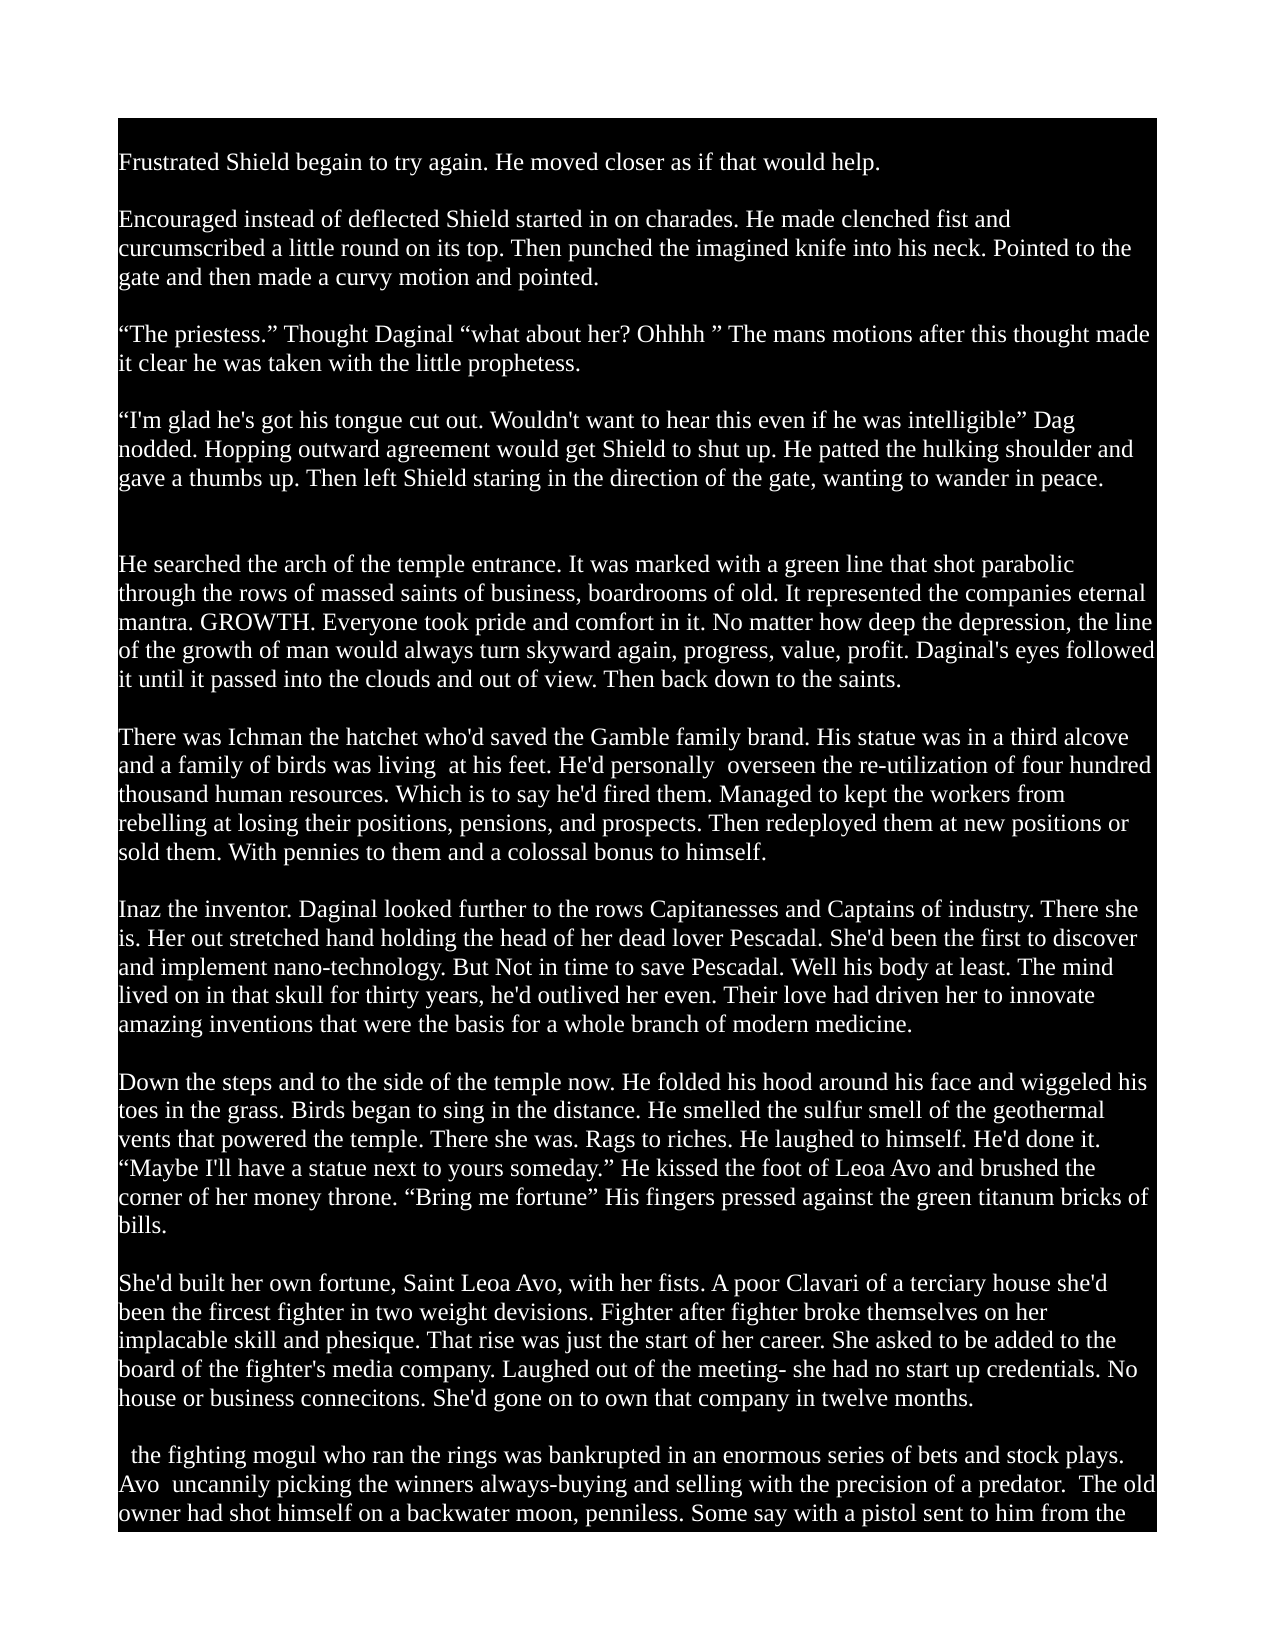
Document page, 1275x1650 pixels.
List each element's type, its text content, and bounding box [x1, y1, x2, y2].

text “I'm glad he's got his tongue cut out. Wouldn't want to hear this even if he was intelligible” Dag nodded. Hopping outward agreement would get Shield to shut up. He patted the hulking shoulder and gave a thumbs up. Then left Shield staring in the direction of the gate, wanting to wander in peace. He searched the arch of the temple entrance. It was marked with a green line that shot parabolic through the rows of massed saints of business, boardrooms of old. It represented the companies eternal mantra. GROWTH. Everyone took pride and comfort in it. No matter how deep the depression, the line of the growth of man would always turn skyward again, progress, value, profit. Daginal's eyes followed it until it passed into the clouds and out of view. Then back down to the saints. [118, 406, 1157, 693]
text Inaz the inventor. Daginal looked further to the rows Capitanesses and Captains of industry. There she is. Her out stretched hand holding the head of her dead lover Pescadal. She'd been the first to discover and implement nano-technology. But Not in time to save Pescadal. Well his body at least. The mind lived on in that skull for thirty years, he'd outlived her even. Their love had driven her to innovate amazing inventions that were the basis for a whole branch of modern medicine. [118, 894, 1157, 1038]
text Frustrated Shield begain to try again. He moved closer as if that would help. Encouraged instead of deflected Shield started in on charades. He made clenched fist and curcumscribed a little round on its top. Then punched the imagined knife into his neck. Pointed to the gate and then made a curvy motion and pointed. “The priestess.” Thought Daginal “what about her? Ohhhh ” The mans motions after this thought made it clear he was taken with the little prophetess. [118, 147, 1157, 377]
text There was Ichman the hatchet who'd saved the Gamble family brand. His statue was in a third alcove and a family of birds was living at his feet. He'd personally overseen the re-utilization of four hundred thousand human resources. Which is to say he'd fired them. Managed to kept the workers from rebelling at losing their positions, pensions, and prospects. Then redeployed them at new positions or sold them. With pennies to them and a colossal bonus to himself. [118, 722, 1157, 866]
text Down the steps and to the side of the temple now. He folded his hood around his face and wiggeled his toes in the grass. Birds began to sing in the distance. He smelled the sulfur smell of the geothermal vents that powered the temple. There she was. Rags to riches. He laughed to himself. He'd done it. “Maybe I'll have a statue next to yours someday.” He kissed the foot of Leoa Avo and brushed the corner of her money throne. “Bring me fortune” His fingers pressed against the green titanum bricks of bills. She'd built her own fortune, Saint Leoa Avo, with her fists. A poor Clavari of a terciary house she'd been the fircest fighter in two weight devisions. Fighter after fighter broke themselves on her implacable skill and phesique. That rise was just the start of her career. She asked to be added to the board of the fighter's media company. Laughed out of the meeting- she had no start up credentials. No house or business connecitons. She'd gone on to own that company in twelve months. the fighting mogul who ran the rings was bankrupted in an enormous series of bets and stock plays. Avo uncannily picking the winners always-buying and selling with the precision of a predator. The old owner had shot himself on a backwater moon, penniless. Some say with a pistol sent to him from the [118, 1067, 1157, 1527]
